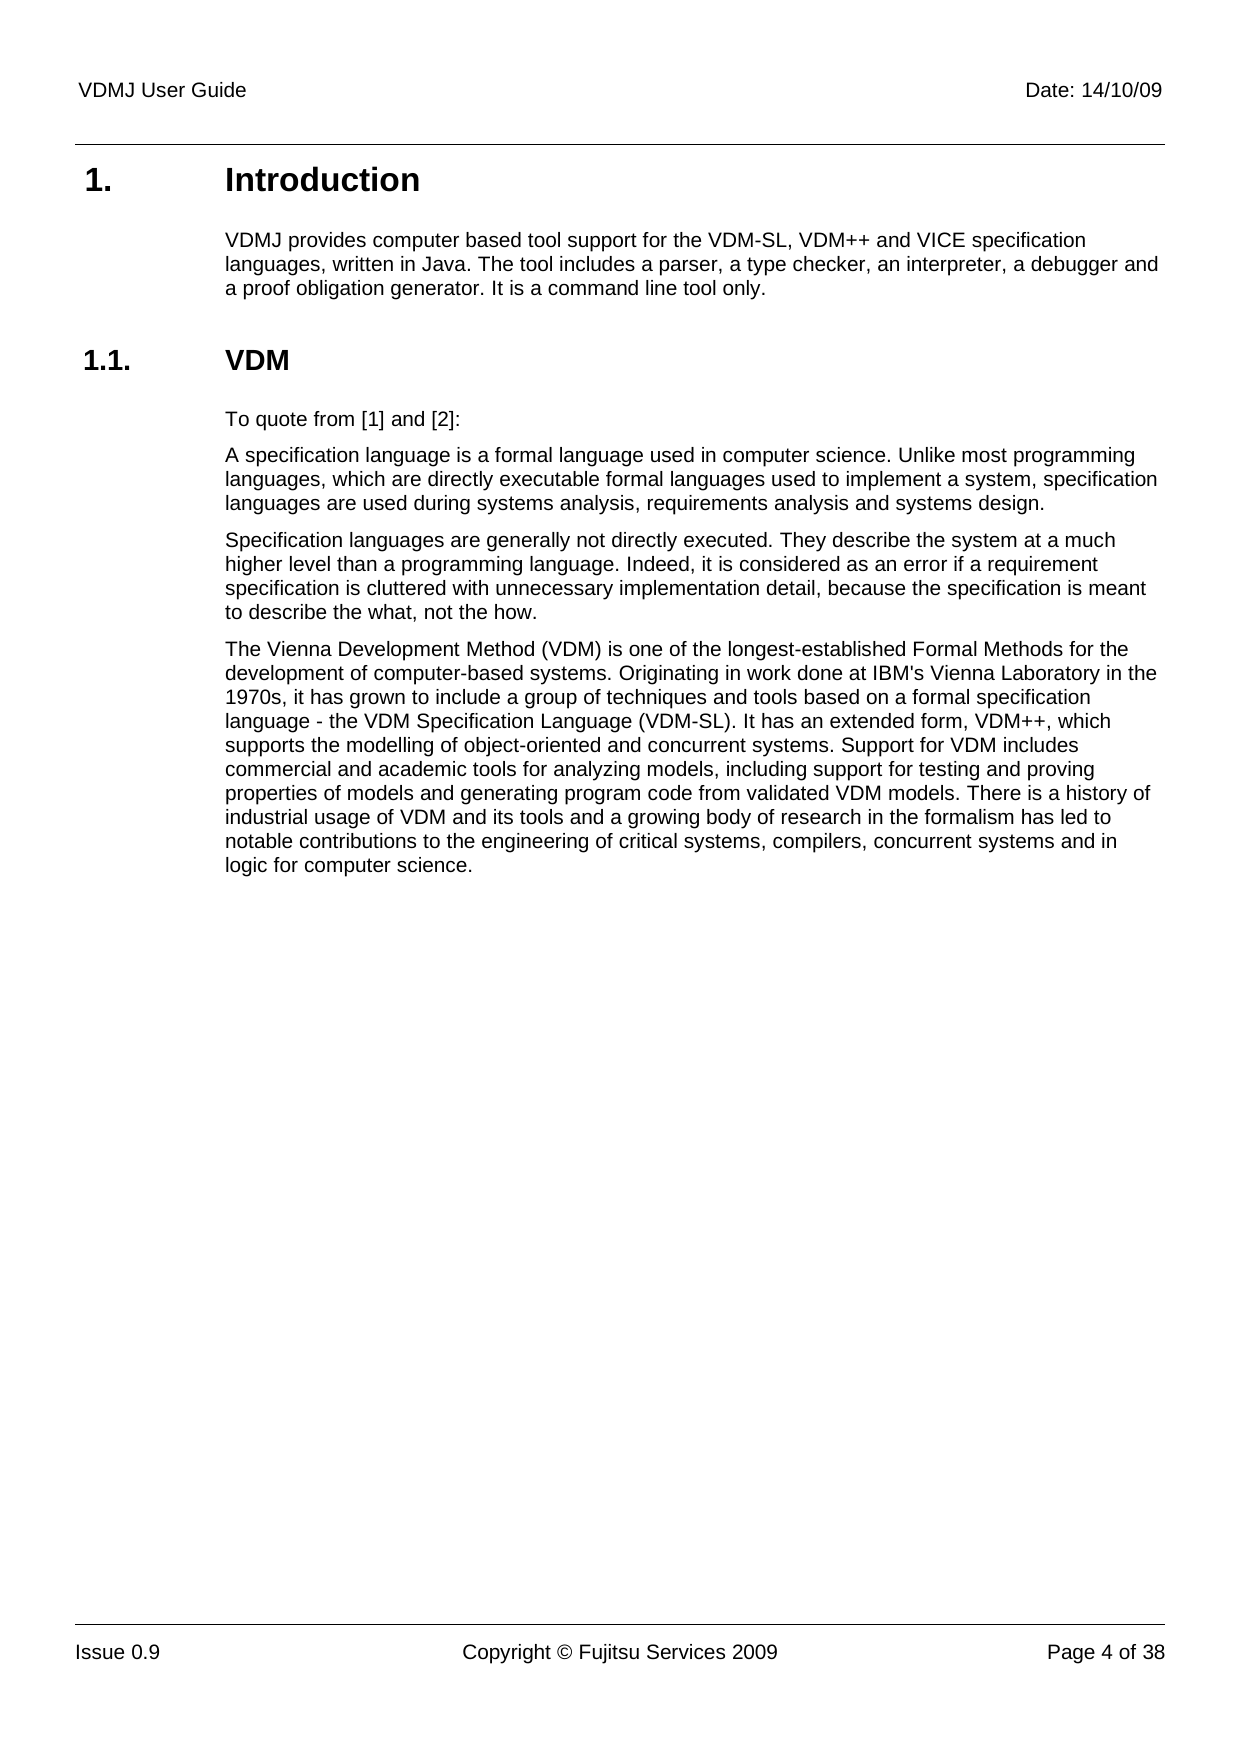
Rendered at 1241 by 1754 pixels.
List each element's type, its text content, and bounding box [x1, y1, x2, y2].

subtitle VDM [75, 343, 1165, 376]
text A specification language is a formal language used in computer science. Unlike most programming languages, which are directly executable formal languages used to implement a system, specification languages are used during systems analysis, requirements analysis and systems design. [225, 443, 1165, 515]
text To quote from [1] and [2]: [225, 406, 1165, 431]
text VDMJ provides computer based tool support for the VDM-SL, VDM++ and VICE specification languages, written in Java. The tool includes a parser, a type checker, an interpreter, a debugger and a proof obligation generator. It is a command line tool only. [225, 228, 1165, 300]
text The Vienna Development Method (VDM) is one of the longest-established Formal Methods for the development of computer-based systems. Originating in work done at IBM's Vienna Laboratory in the 1970s, it has grown to include a group of techniques and tools based on a formal specification language - the VDM Specification Language (VDM-SL). It has an extended form, VDM++, which supports the modelling of object-oriented and concurrent systems. Support for VDM includes commercial and academic tools for analyzing models, including support for testing and proving properties of models and generating program code from validated VDM models. There is a history of industrial usage of VDM and its tools and a growing body of research in the formalism has led to notable contributions to the engineering of critical systems, compilers, concurrent systems and in logic for computer science. [225, 636, 1165, 877]
subtitle Introduction [75, 160, 1165, 198]
text Specification languages are generally not directly executed. They describe the system at a much higher level than a programming language. Indeed, it is considered as an error if a requirement specification is cluttered with unnecessary implementation detail, because the specification is meant to describe the what, not the how. [225, 528, 1165, 624]
